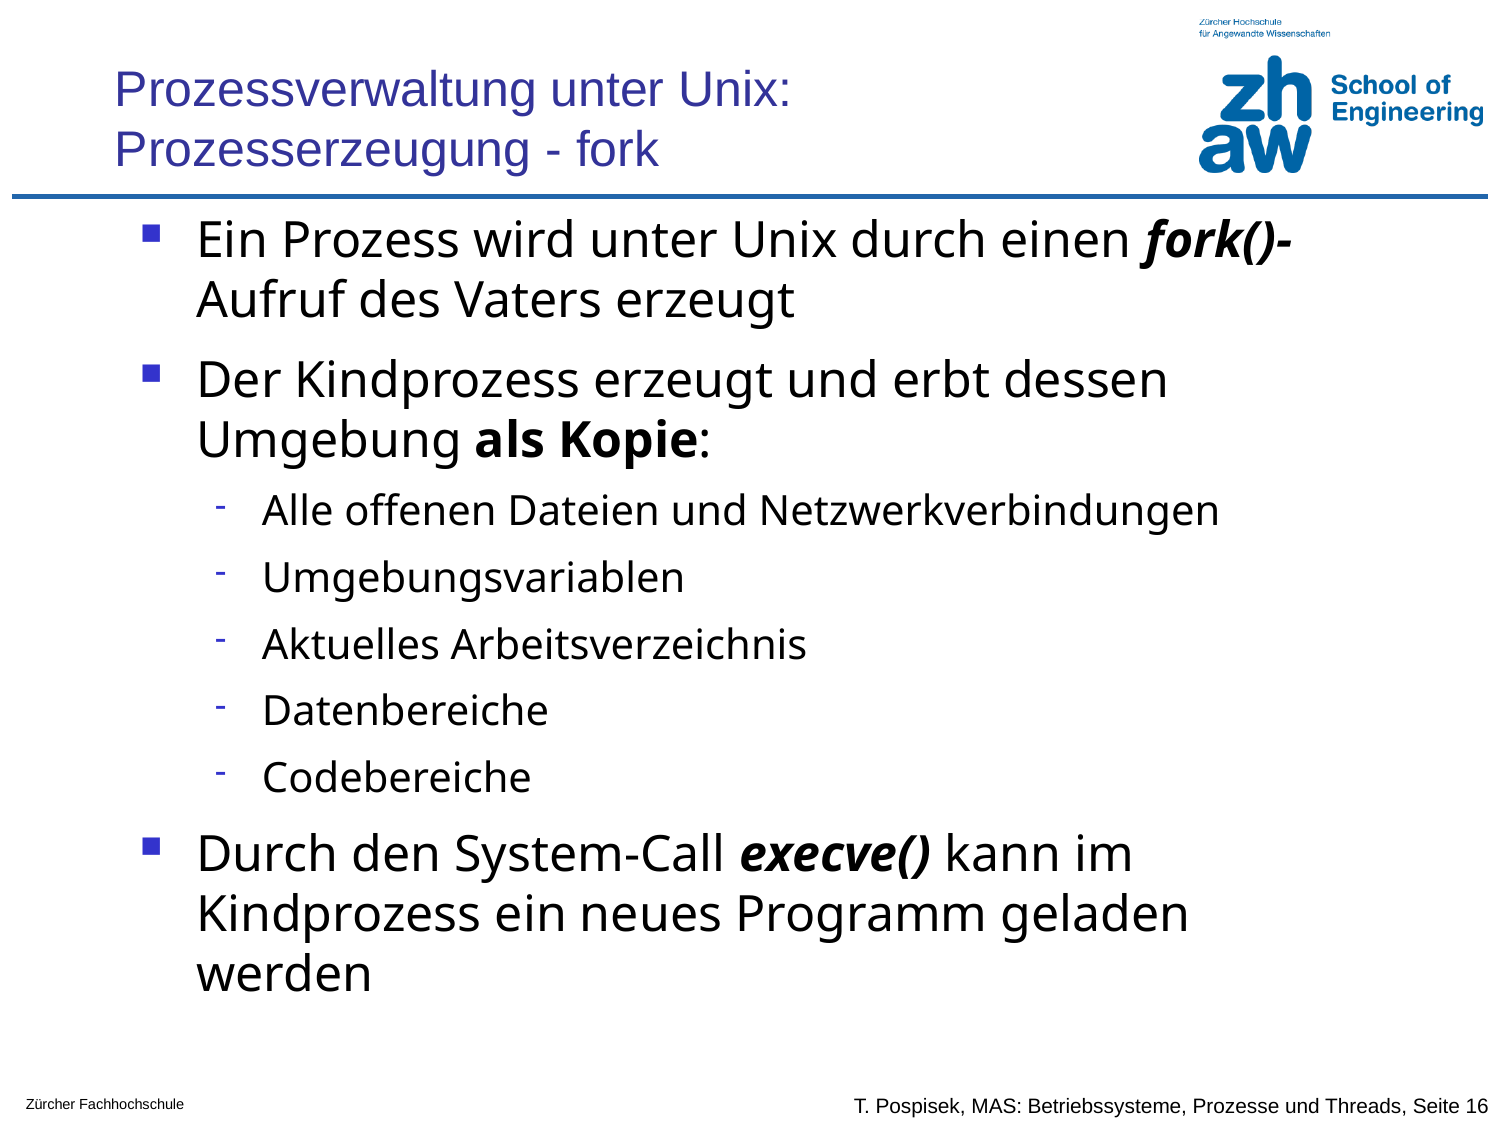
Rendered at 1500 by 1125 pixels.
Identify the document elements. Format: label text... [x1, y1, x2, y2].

picture [1199, 19, 1483, 173]
list Ein Prozess wird unter Unix durch einen fork()-Aufruf des Vaters erzeugt Der Kindprozess erzeugt und erbt dessen Umgebung als Kopie: Alle offenen Dateien und Netzwerkverbindungen Umgebungsvariablen Aktuelles Arbeitsverzeichnis Datenbereiche Codebereiche Durch den System-Call execve() kann im Kindprozess ein neues Programm geladen werden [125, 200, 1338, 1000]
title Prozessverwaltung unter Unix: Prozesserzeugung - fork [99, 71, 1379, 185]
